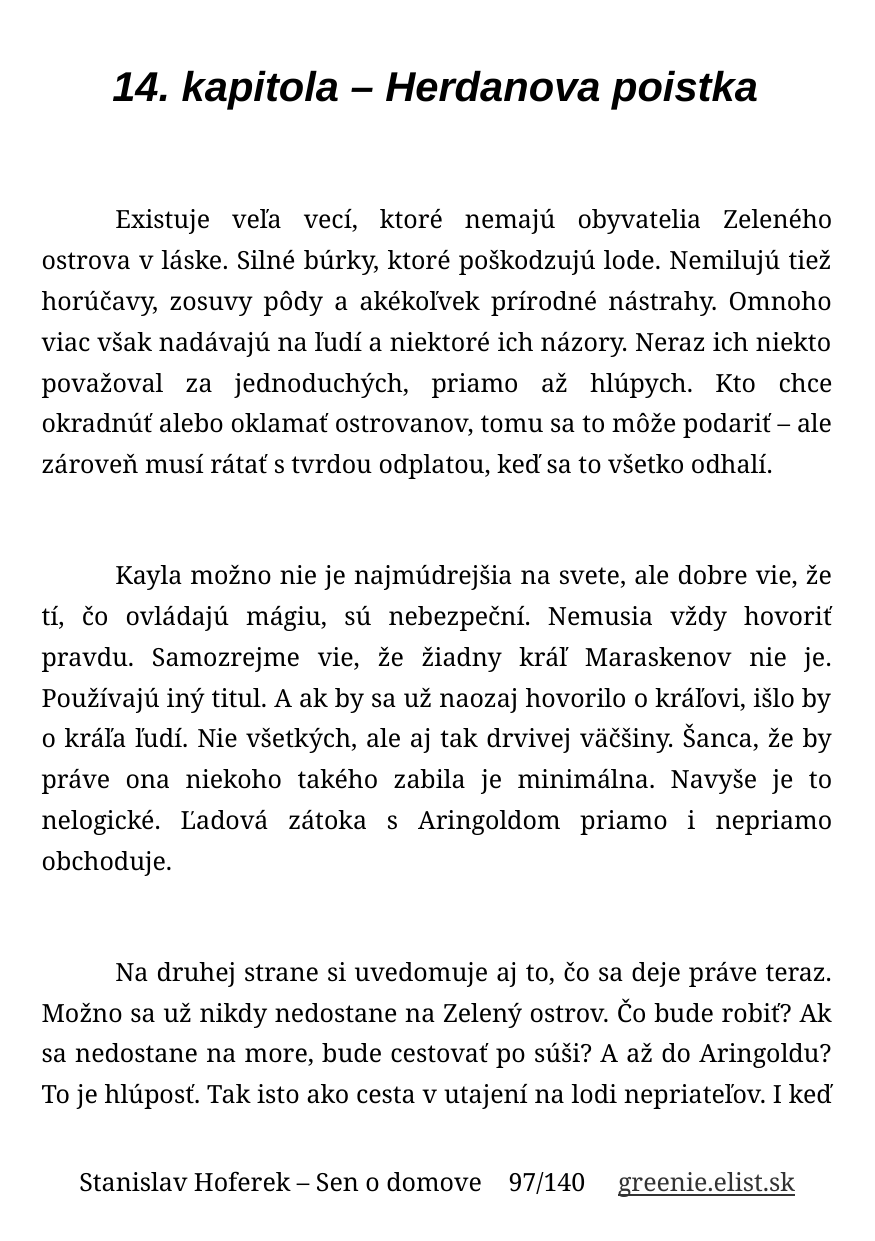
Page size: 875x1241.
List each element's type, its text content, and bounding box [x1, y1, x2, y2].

text Kayla možno nie je najmúdrejšia na svete, ale dobre vie, že tí, čo ovládajú mágiu, sú nebezpeční. Nemusia vždy hovoriť pravdu. Samozrejme vie, že žiadny kráľ Maraskenov nie je. Používajú iný titul. A ak by sa už naozaj hovorilo o kráľovi, išlo by o kráľa ľudí. Nie všetkých, ale aj tak drvivej väčšiny. Šanca, že by práve ona niekoho takého zabila je minimálna. Navyše je to nelogické. Ľadová zátoka s Aringoldom priamo i nepriamo obchoduje. [41, 558, 833, 878]
text Existuje veľa vecí, ktoré nemajú obyvatelia Zeleného ostrova v láske. Silné búrky, ktoré poškodzujú lode. Nemilujú tiež horúčavy, zosuvy pôdy a akékoľvek prírodné nástrahy. Omnoho viac však nadávajú na ľudí a niektoré ich názory. Neraz ich niekto považoval za jednoduchých, priamo až hlúpych. Kto chce okradnúť alebo oklamať ostrovanov, tomu sa to môže podariť – ale zároveň musí rátať s tvrdou odplatou, keď sa to všetko odhalí. [41, 202, 833, 481]
subtitle 14. kapitola – Herdanova poistka [41, 62, 833, 110]
text Na druhej strane si uvedomuje aj to, čo sa deje práve teraz. Možno sa už nikdy nedostane na Zelený ostrov. Čo bude robiť? Ak sa nedostane na more, bude cestovať po súši? A až do Aringoldu? To je hlúposť. Tak isto ako cesta v utajení na lodi nepriateľov. I keď [41, 954, 833, 1111]
